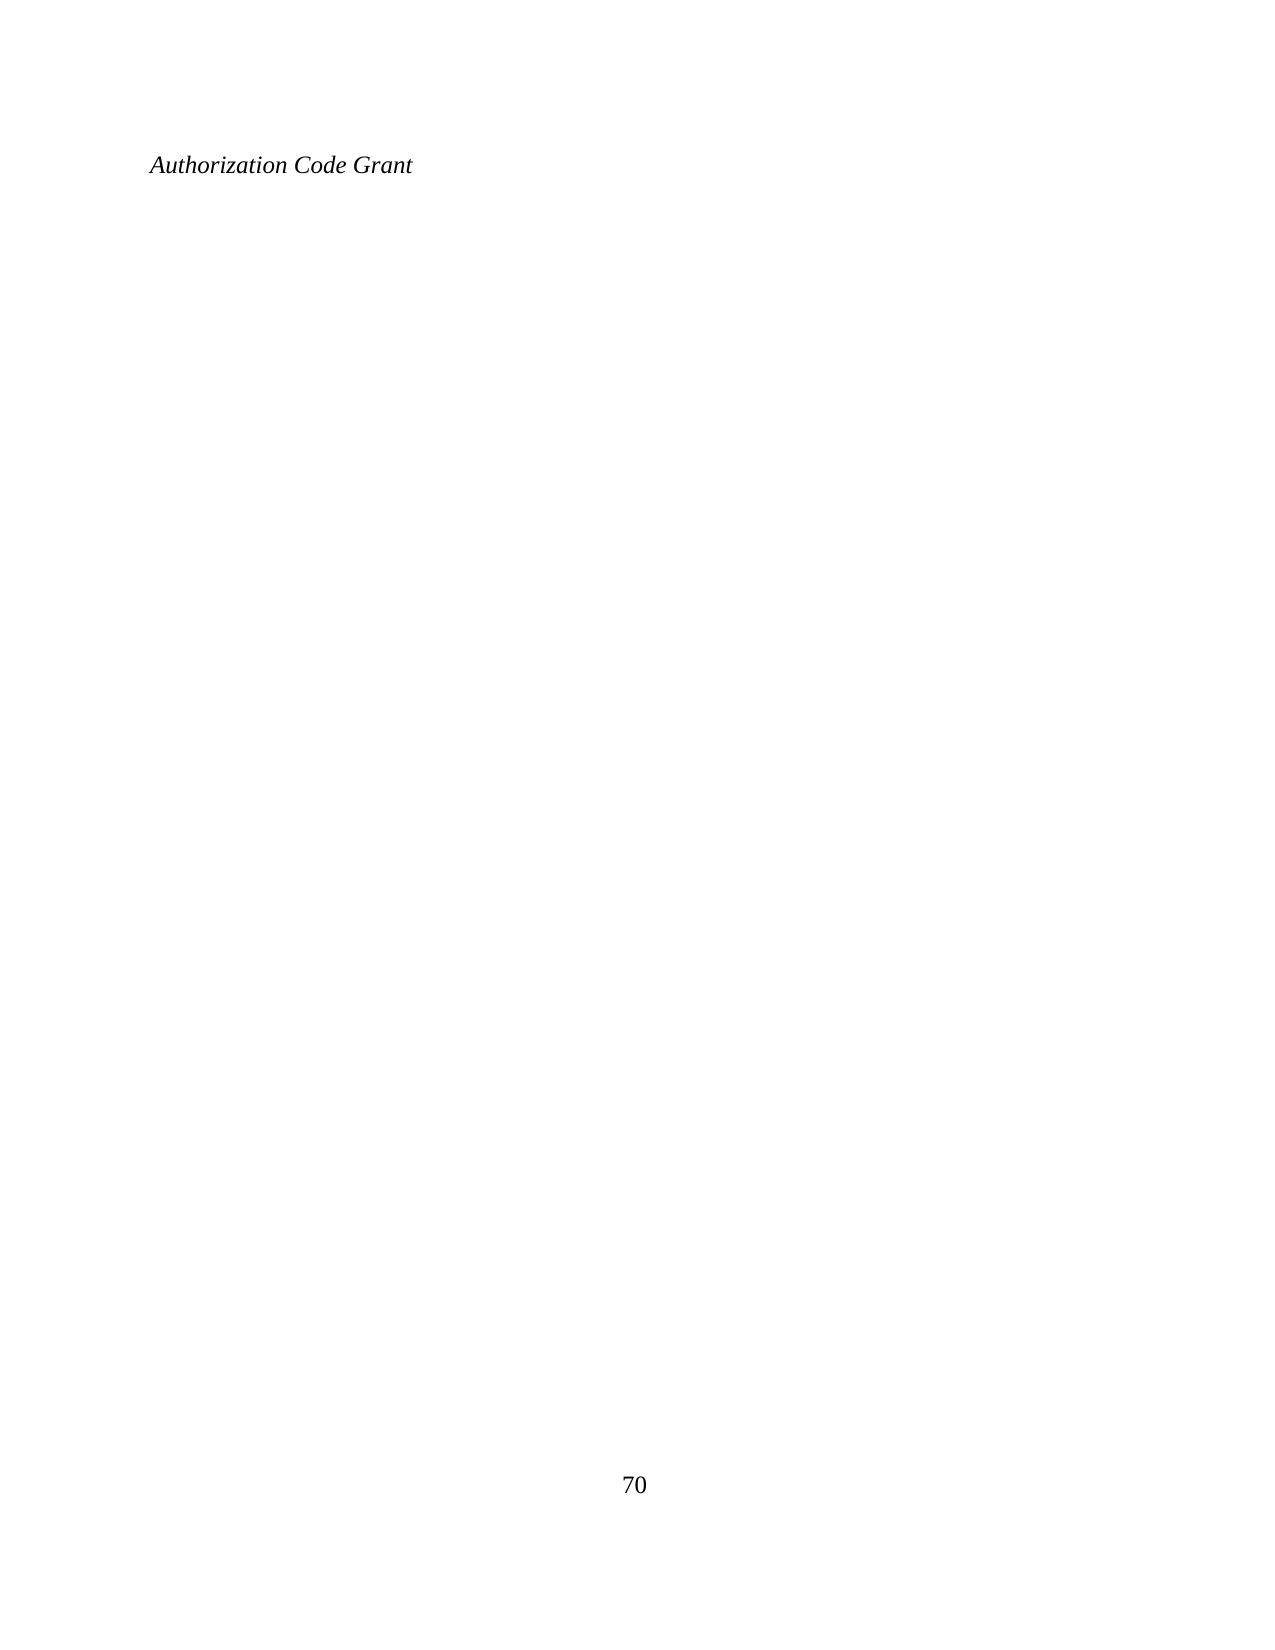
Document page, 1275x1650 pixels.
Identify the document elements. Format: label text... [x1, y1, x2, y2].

text Authorization Code Grant [150, 150, 1125, 179]
